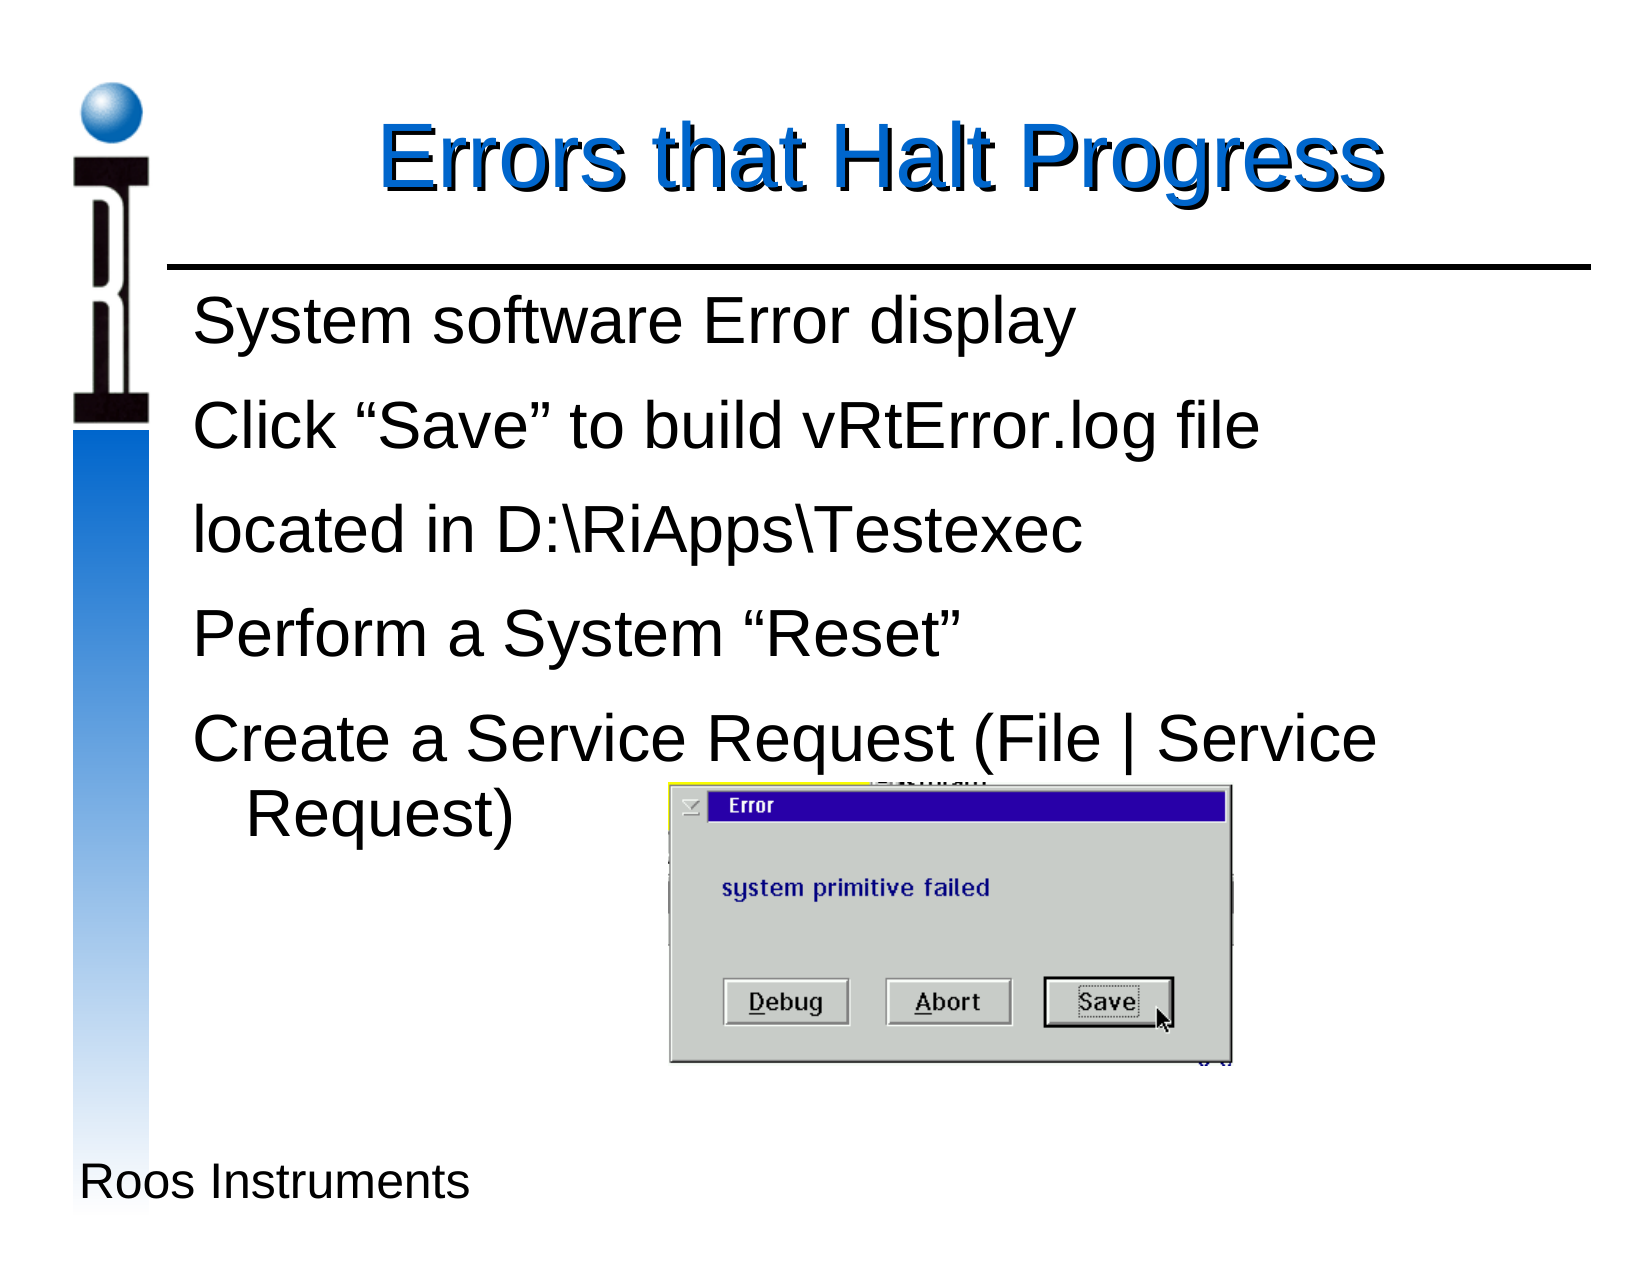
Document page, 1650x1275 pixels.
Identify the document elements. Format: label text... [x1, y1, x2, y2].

picture [668, 782, 1234, 1066]
title Errors that Halt Progress [171, 65, 1591, 246]
picture [69, 78, 154, 430]
list System software Error display Click “Save” to build vRtError.log file located in D:\RiApps\Testexec Perform a System “Reset” Create a Service Request (File | Service Request) [174, 283, 1591, 1080]
